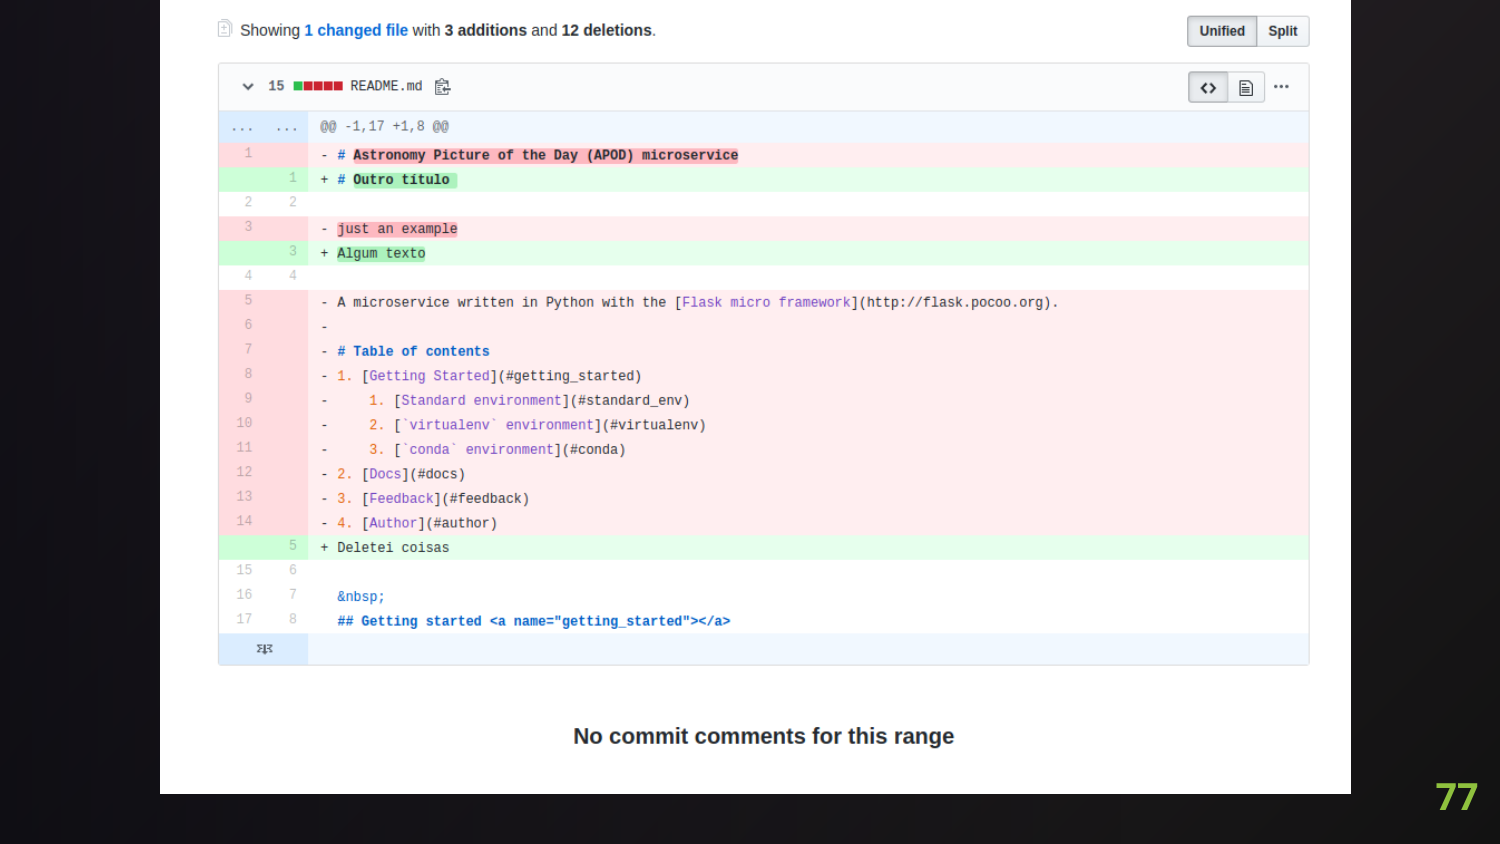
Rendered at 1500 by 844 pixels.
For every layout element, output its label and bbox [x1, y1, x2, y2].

slide_number [1407, 752, 1494, 844]
picture [160, 0, 1351, 794]
